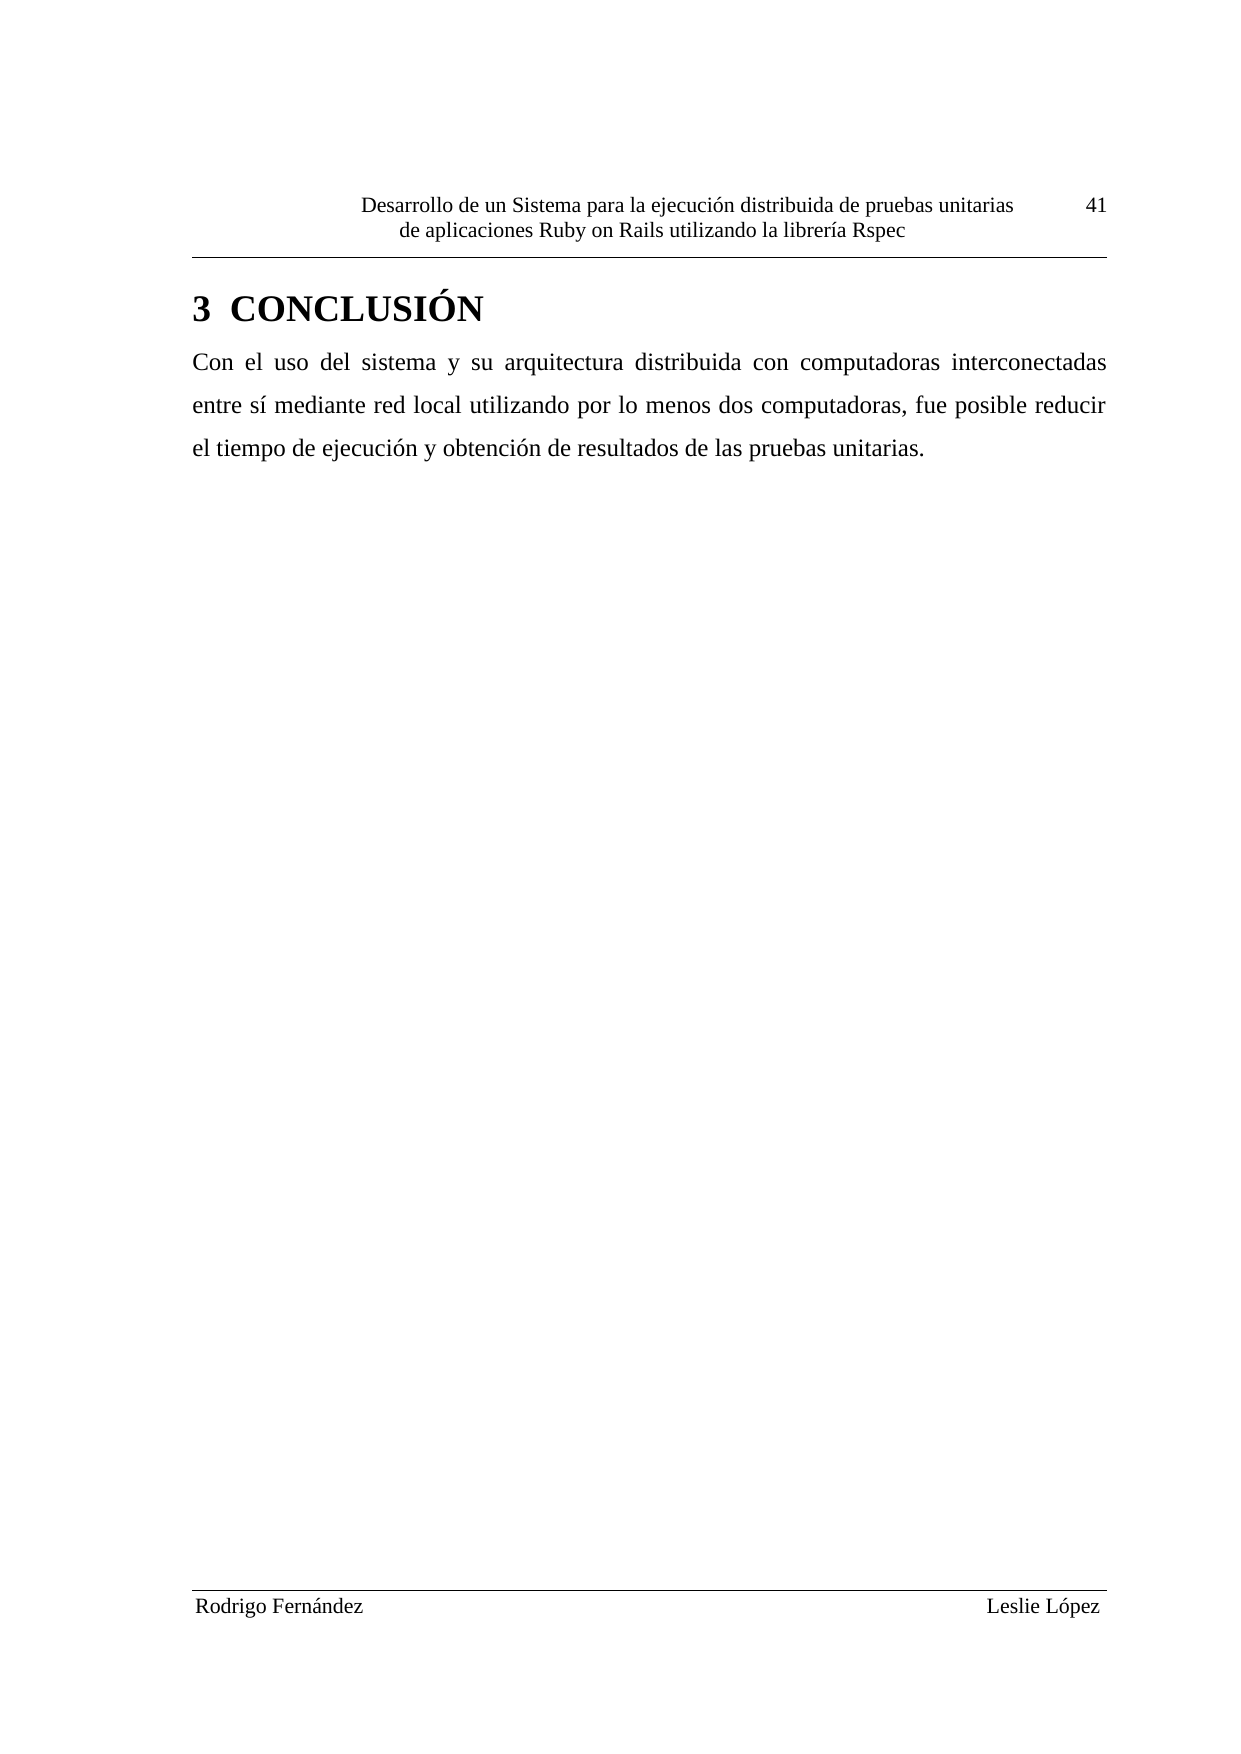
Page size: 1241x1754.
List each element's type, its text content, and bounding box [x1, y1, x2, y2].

subtitle Conclusión [192, 286, 1107, 329]
text Con el uso del sistema y su arquitectura distribuida con computadoras interconectadas entre sí mediante red local utilizando por lo menos dos computadoras, fue posible reducir el tiempo de ejecución y obtención de resultados de las pruebas unitarias. [192, 347, 1107, 462]
